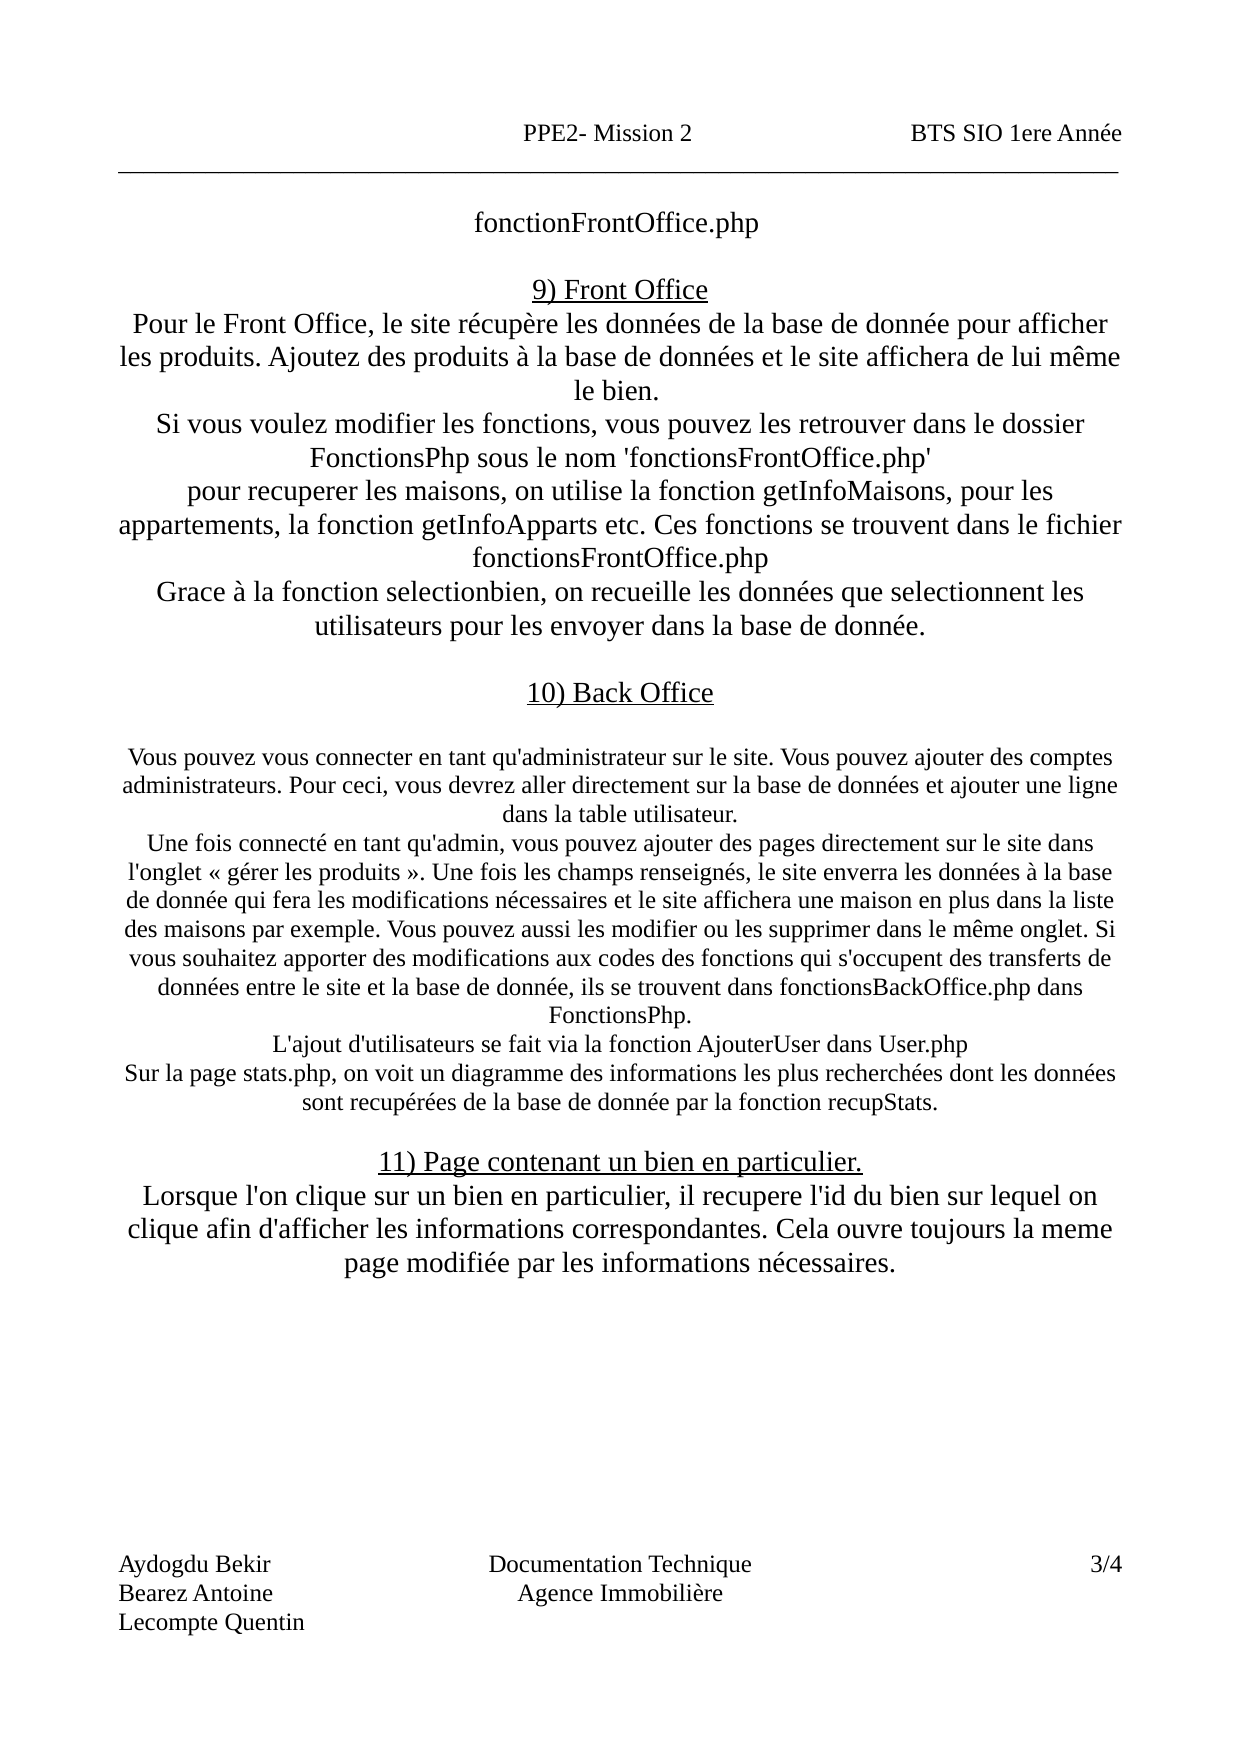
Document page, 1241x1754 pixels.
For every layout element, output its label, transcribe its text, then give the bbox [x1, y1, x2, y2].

text L'ajout d'utilisateurs se fait via la fonction AjouterUser dans User.php [118, 1029, 1122, 1058]
text pour recuperer les maisons, on utilise la fonction getInfoMaisons, pour les appartements, la fonction getInfoApparts etc. Ces fonctions se trouvent dans le fichier fonctionsFrontOffice.php [118, 473, 1122, 574]
text Lorsque l'on clique sur un bien en particulier, il recupere l'id du bien sur lequel on clique afin d'afficher les informations correspondantes. Cela ouvre toujours la meme page modifiée par les informations nécessaires. [118, 1178, 1122, 1278]
text Une fois connecté en tant qu'admin, vous pouvez ajouter des pages directement sur le site dans l'onglet « gérer les produits ». Une fois les champs renseignés, le site enverra les données à la base de donnée qui fera les modifications nécessaires et le site affichera une maison en plus dans la liste des maisons par exemple. Vous pouvez aussi les modifier ou les supprimer dans le même onglet. Si vous souhaitez apporter des modifications aux codes des fonctions qui s'occupent des transferts de données entre le site et la base de donnée, ils se trouvent dans fonctionsBackOffice.php dans FonctionsPhp. [118, 828, 1122, 1029]
text Sur la page stats.php, on voit un diagramme des informations les plus recherchées dont les données sont recupérées de la base de donnée par la fonction recupStats. [118, 1058, 1122, 1116]
text Pour le Front Office, le site récupère les données de la base de donnée pour afficher les produits. Ajoutez des produits à la base de données et le site affichera de lui même le bien. [118, 306, 1122, 406]
text Si vous voulez modifier les fonctions, vous pouvez les retrouver dans le dossier FonctionsPhp sous le nom 'fonctionsFrontOffice.php' [118, 406, 1122, 473]
text Grace à la fonction selectionbien, on recueille les données que selectionnent les utilisateurs pour les envoyer dans la base de donnée. [118, 574, 1122, 641]
text 9) Front Office [118, 272, 1122, 306]
text 10) Back Office [118, 675, 1122, 708]
text Vous pouvez vous connecter en tant qu'administrateur sur le site. Vous pouvez ajouter des comptes administrateurs. Pour ceci, vous devrez aller directement sur la base de données et ajouter une ligne dans la table utilisateur. [118, 742, 1122, 828]
text fonctionFrontOffice.php [118, 205, 1122, 239]
text 11) Page contenant un bien en particulier. [118, 1144, 1122, 1178]
